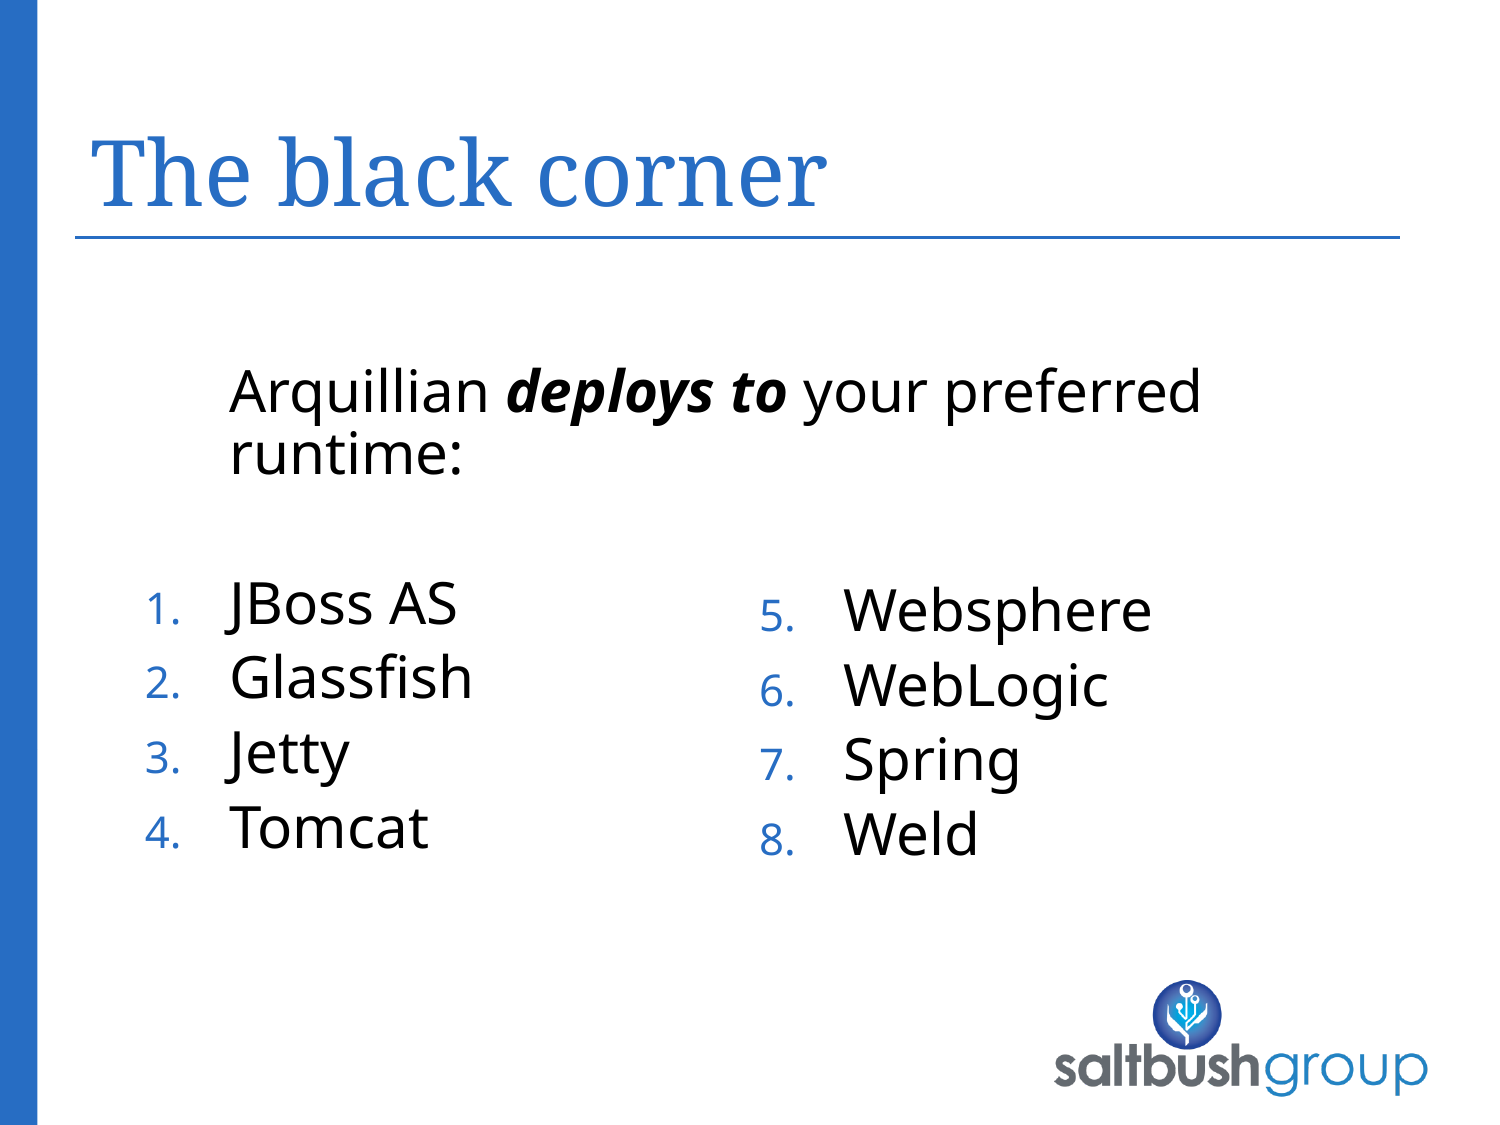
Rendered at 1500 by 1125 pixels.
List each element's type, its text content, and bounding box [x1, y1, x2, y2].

title The black corner [75, 45, 1500, 233]
list Arquillian deploys to your preferred runtime: JBoss AS Glassfish Jetty Tomcat [129, 354, 1382, 981]
picture [1054, 980, 1430, 1102]
list Websphere WebLogic Spring Weld [744, 342, 1500, 969]
